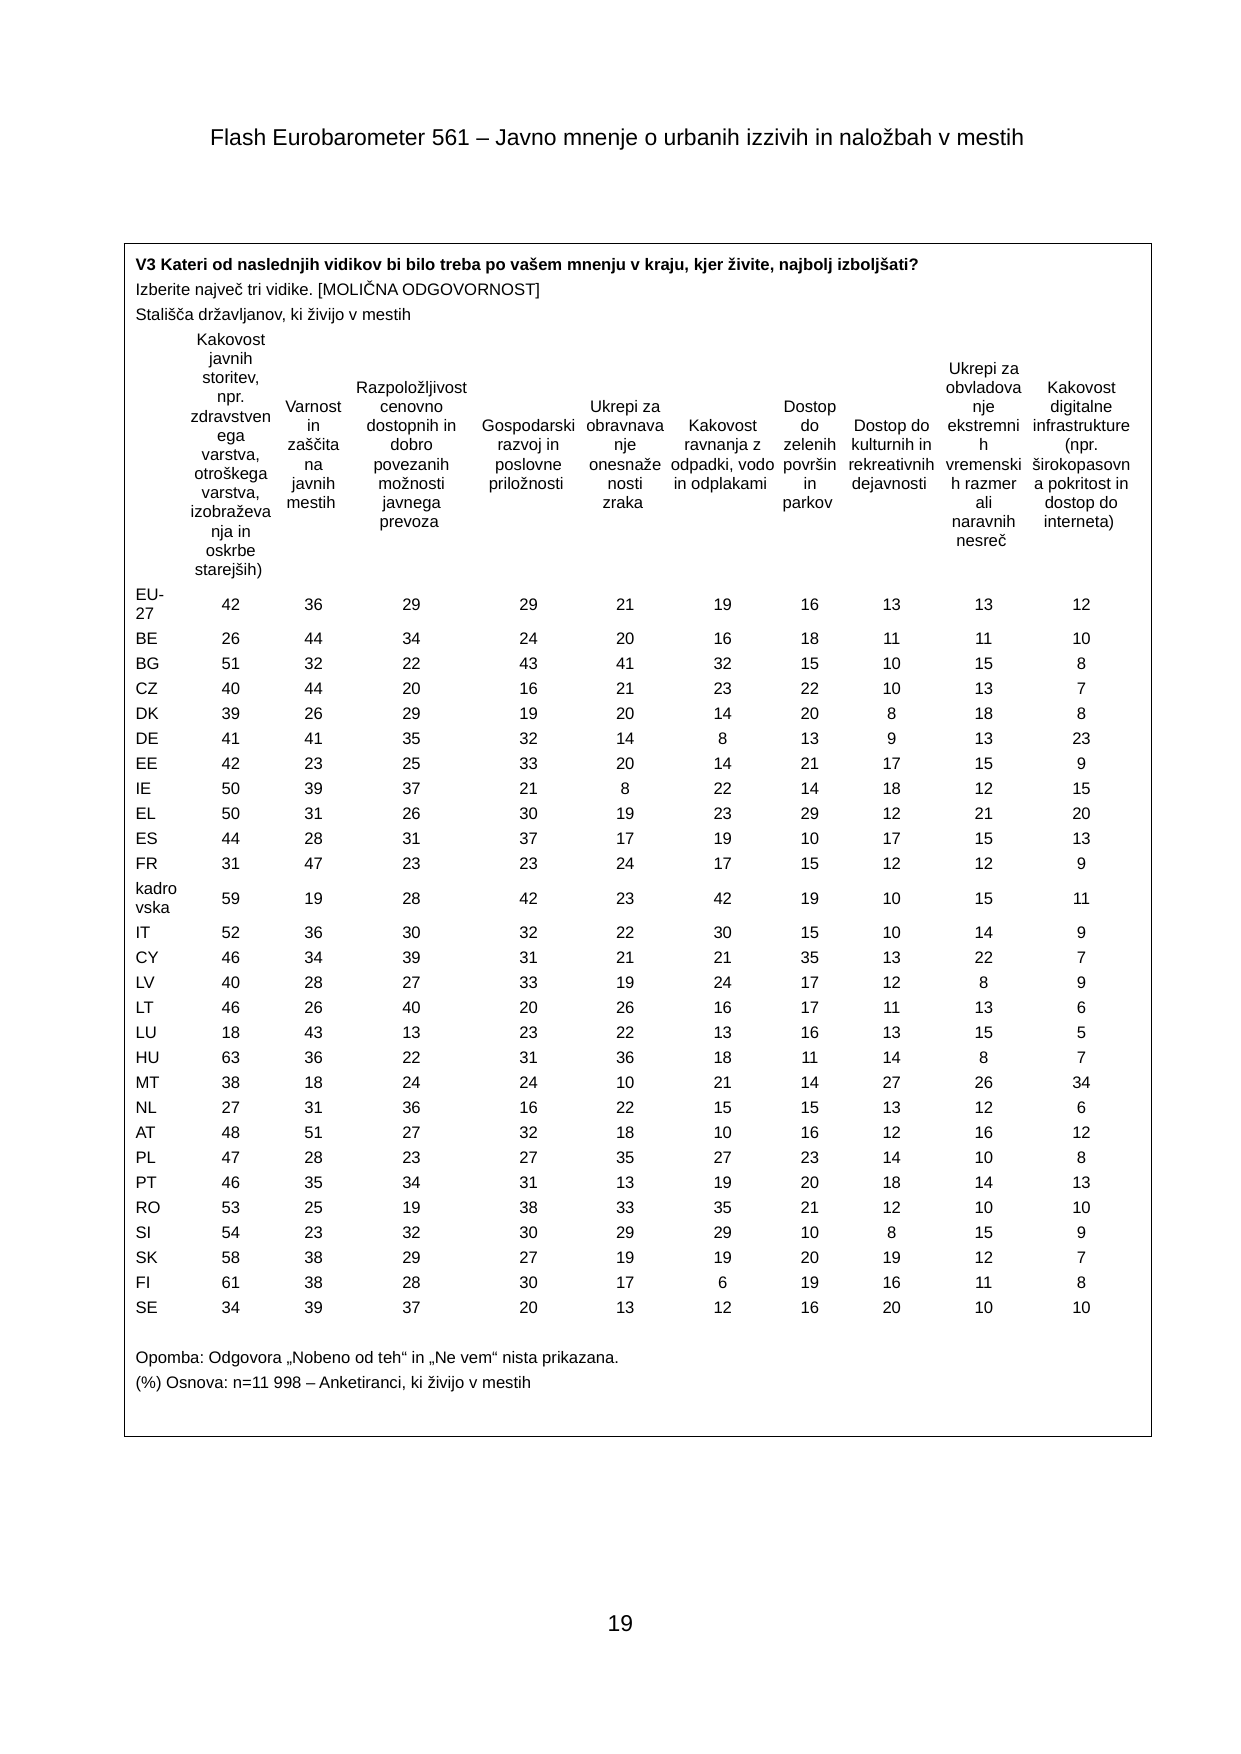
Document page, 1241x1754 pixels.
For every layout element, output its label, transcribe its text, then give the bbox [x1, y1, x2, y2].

table_cell EL [133, 801, 183, 826]
table_cell 13 [778, 726, 842, 751]
table_cell 30 [474, 1270, 583, 1295]
table_cell 19 [842, 1245, 941, 1270]
table_cell 34 [278, 945, 349, 970]
table_cell SI [133, 1220, 183, 1245]
table_cell 21 [667, 1070, 778, 1095]
table_cell 22 [349, 1045, 474, 1070]
table_cell 28 [278, 826, 349, 851]
table_cell 59 [183, 876, 278, 920]
table_cell 19 [349, 1195, 474, 1220]
table_cell 23 [349, 851, 474, 876]
table_cell 32 [349, 1220, 474, 1245]
table_cell 10 [842, 651, 941, 676]
table_cell 23 [278, 1220, 349, 1245]
table_cell ES [133, 826, 183, 851]
table_cell 26 [941, 1070, 1026, 1095]
table_cell 14 [667, 701, 778, 726]
table_cell 18 [842, 776, 941, 801]
table_cell 40 [183, 970, 278, 995]
table_cell 29 [474, 582, 583, 626]
table_cell 6 [1026, 1095, 1136, 1120]
table_cell 20 [583, 701, 667, 726]
table_cell 13 [583, 1295, 667, 1320]
table_cell 15 [778, 851, 842, 876]
table_cell 39 [278, 776, 349, 801]
table_cell 23 [667, 676, 778, 701]
table_cell 19 [667, 1170, 778, 1195]
table_cell 13 [941, 676, 1026, 701]
table_cell 14 [842, 1045, 941, 1070]
table_cell 26 [583, 995, 667, 1020]
table_cell 8 [842, 1220, 941, 1245]
table_cell 44 [278, 626, 349, 651]
table_cell 52 [183, 920, 278, 945]
table_cell 37 [349, 1295, 474, 1320]
table_cell [133, 327, 183, 582]
table_cell 25 [278, 1195, 349, 1220]
table_cell 17 [583, 1270, 667, 1295]
table_cell 14 [778, 1070, 842, 1095]
table_cell [183, 1320, 278, 1345]
table_cell 27 [474, 1145, 583, 1170]
table_cell NL [133, 1095, 183, 1120]
table_cell 33 [583, 1195, 667, 1220]
table_cell 31 [278, 801, 349, 826]
table_cell 8 [941, 970, 1026, 995]
table_cell 15 [1026, 776, 1136, 801]
table_cell 9 [1026, 751, 1136, 776]
table_cell 23 [778, 1145, 842, 1170]
table_cell HU [133, 1045, 183, 1070]
table_cell 30 [349, 920, 474, 945]
table_cell 20 [583, 626, 667, 651]
table_cell 13 [941, 726, 1026, 751]
table_cell 20 [778, 701, 842, 726]
table_cell 21 [778, 751, 842, 776]
table_cell 51 [183, 651, 278, 676]
table_cell 20 [474, 995, 583, 1020]
table_cell 28 [349, 876, 474, 920]
table_cell 20 [778, 1245, 842, 1270]
table_cell 16 [941, 1120, 1026, 1145]
table_cell 23 [667, 801, 778, 826]
table_cell Izberite največ tri vidike. [MOLIČNA ODGOVORNOST] [133, 277, 1136, 302]
table_cell 44 [278, 676, 349, 701]
table_cell 21 [583, 676, 667, 701]
table_cell 12 [1026, 1120, 1136, 1145]
table_cell 23 [583, 876, 667, 920]
table_cell 28 [278, 970, 349, 995]
table_cell BG [133, 651, 183, 676]
table_cell 15 [941, 1220, 1026, 1245]
table_cell 30 [667, 920, 778, 945]
table_cell 10 [1026, 1195, 1136, 1220]
table_cell 10 [941, 1295, 1026, 1320]
table_cell 18 [278, 1070, 349, 1095]
table_cell 23 [1026, 726, 1136, 751]
table_cell 42 [183, 582, 278, 626]
table_cell 8 [941, 1045, 1026, 1070]
table_cell 19 [583, 1245, 667, 1270]
table_cell 10 [778, 826, 842, 851]
table_cell 31 [474, 1045, 583, 1070]
table_cell Dostop do kulturnih in rekreativnih dejavnosti [842, 327, 941, 582]
table_cell 31 [183, 851, 278, 876]
table_cell kadrovska [133, 876, 183, 920]
table_cell 31 [474, 945, 583, 970]
table_cell 36 [349, 1095, 474, 1120]
table_cell 20 [1026, 801, 1136, 826]
table_cell 15 [941, 1020, 1026, 1045]
table_cell 39 [278, 1295, 349, 1320]
table_cell 22 [667, 776, 778, 801]
table_cell 27 [183, 1095, 278, 1120]
table_cell DK [133, 701, 183, 726]
table_cell 34 [349, 626, 474, 651]
table_cell 16 [778, 1120, 842, 1145]
table_cell 41 [183, 726, 278, 751]
table_cell 37 [349, 776, 474, 801]
table_cell 33 [474, 751, 583, 776]
table_cell Ukrepi za obravnavanje onesnaženosti zraka [583, 327, 667, 582]
table_cell (%) Osnova: n=11 998 – Anketiranci, ki živijo v mestih [133, 1370, 1136, 1395]
table_cell 23 [474, 1020, 583, 1045]
table_cell 17 [667, 851, 778, 876]
table_cell 19 [778, 876, 842, 920]
table_cell 20 [842, 1295, 941, 1320]
table_cell 42 [183, 751, 278, 776]
table_cell 11 [842, 995, 941, 1020]
table_cell 19 [778, 1270, 842, 1295]
table_cell 29 [583, 1220, 667, 1245]
table_cell 24 [474, 1070, 583, 1095]
table_cell 22 [583, 1020, 667, 1045]
table_cell CY [133, 945, 183, 970]
table_cell 47 [183, 1145, 278, 1170]
table_cell 7 [1026, 1045, 1136, 1070]
table_cell 6 [667, 1270, 778, 1295]
table_cell 34 [1026, 1070, 1136, 1095]
table_cell FR [133, 851, 183, 876]
table_cell 14 [583, 726, 667, 751]
table_cell 26 [278, 701, 349, 726]
table_cell 41 [278, 726, 349, 751]
table_cell 17 [583, 826, 667, 851]
table_cell 42 [667, 876, 778, 920]
table_cell 18 [583, 1120, 667, 1145]
table_cell 9 [1026, 920, 1136, 945]
table_cell 34 [349, 1170, 474, 1195]
table_cell 18 [667, 1045, 778, 1070]
table_cell 37 [474, 826, 583, 851]
table_cell 20 [349, 676, 474, 701]
table_cell 27 [349, 1120, 474, 1145]
table_cell AT [133, 1120, 183, 1145]
table_cell 13 [1026, 826, 1136, 851]
table_cell 16 [778, 1295, 842, 1320]
table_cell [349, 1320, 474, 1345]
table_cell 23 [278, 751, 349, 776]
table_cell [474, 1320, 583, 1345]
table_cell 19 [474, 701, 583, 726]
table_cell 16 [474, 1095, 583, 1120]
table_cell 10 [1026, 626, 1136, 651]
table_cell 20 [583, 751, 667, 776]
table_cell [133, 1320, 183, 1345]
table_cell 8 [583, 776, 667, 801]
table_cell 19 [667, 582, 778, 626]
table_cell 29 [349, 1245, 474, 1270]
table_cell 15 [667, 1095, 778, 1120]
table_cell 27 [349, 970, 474, 995]
table_cell 10 [941, 1145, 1026, 1170]
table_cell 38 [183, 1070, 278, 1095]
table_cell 36 [278, 920, 349, 945]
table_cell 53 [183, 1195, 278, 1220]
table_cell 16 [474, 676, 583, 701]
table_cell LT [133, 995, 183, 1020]
table_cell 47 [278, 851, 349, 876]
table_cell [667, 1320, 778, 1345]
table_cell 17 [842, 751, 941, 776]
table_cell 21 [583, 945, 667, 970]
table_cell RO [133, 1195, 183, 1220]
table_cell 11 [778, 1045, 842, 1070]
table_cell 35 [667, 1195, 778, 1220]
table_cell Gospodarski razvoj in poslovne priložnosti [474, 327, 583, 582]
table_cell 18 [778, 626, 842, 651]
table_cell 16 [842, 1270, 941, 1295]
table_cell 9 [1026, 851, 1136, 876]
table_cell 13 [842, 582, 941, 626]
table_cell 13 [941, 582, 1026, 626]
table_cell [1026, 1320, 1136, 1345]
table_cell 29 [349, 582, 474, 626]
table_cell 8 [1026, 701, 1136, 726]
table_cell 42 [474, 876, 583, 920]
table_cell 15 [941, 876, 1026, 920]
table_cell Kakovost javnih storitev, npr. zdravstvenega varstva, otroškega varstva, izobraževanja in oskrbe starejših) [183, 327, 278, 582]
table_cell Varnost in zaščita na javnih mestih [278, 327, 349, 582]
table_cell 8 [667, 726, 778, 751]
table_cell 12 [941, 1095, 1026, 1120]
table_cell 5 [1026, 1020, 1136, 1045]
table_cell 13 [842, 1020, 941, 1045]
table_cell [583, 1320, 667, 1345]
table_cell MT [133, 1070, 183, 1095]
table_cell 44 [183, 826, 278, 851]
table_cell 12 [941, 851, 1026, 876]
table_cell 50 [183, 776, 278, 801]
table_cell 12 [842, 851, 941, 876]
table_cell 12 [842, 1195, 941, 1220]
table_cell 11 [941, 1270, 1026, 1295]
table_cell 18 [183, 1020, 278, 1045]
table_cell 8 [1026, 1145, 1136, 1170]
table_cell 10 [842, 876, 941, 920]
table_cell LV [133, 970, 183, 995]
table_cell 32 [474, 920, 583, 945]
table_cell [842, 1320, 941, 1345]
table_cell BE [133, 626, 183, 651]
table_cell 35 [778, 945, 842, 970]
table_cell 26 [349, 801, 474, 826]
table_cell 30 [474, 1220, 583, 1245]
table_cell Stališča državljanov, ki živijo v mestih [133, 302, 1136, 327]
table_cell 9 [1026, 970, 1136, 995]
table_cell 28 [278, 1145, 349, 1170]
table_cell SK [133, 1245, 183, 1270]
table_cell 15 [778, 1095, 842, 1120]
table_cell 18 [941, 701, 1026, 726]
table_cell 50 [183, 801, 278, 826]
table_cell 26 [278, 995, 349, 1020]
table_cell 12 [1026, 582, 1136, 626]
table_cell IT [133, 920, 183, 945]
table_cell IE [133, 776, 183, 801]
table_cell 10 [778, 1220, 842, 1245]
table_cell 11 [842, 626, 941, 651]
table_cell 23 [474, 851, 583, 876]
table_cell 23 [349, 1145, 474, 1170]
table_cell 13 [842, 945, 941, 970]
table_cell Razpoložljivost cenovno dostopnih in dobro povezanih možnosti javnega prevoza [349, 327, 474, 582]
table_cell Kakovost digitalne infrastrukture (npr. širokopasovna pokritost in dostop do interneta) [1026, 327, 1136, 582]
table_cell 12 [941, 776, 1026, 801]
table_cell 17 [842, 826, 941, 851]
table_cell 54 [183, 1220, 278, 1245]
table_cell 36 [583, 1045, 667, 1070]
table_cell 24 [349, 1070, 474, 1095]
table_cell 30 [474, 801, 583, 826]
table_cell 12 [941, 1245, 1026, 1270]
table_cell 14 [941, 1170, 1026, 1195]
table_cell 10 [941, 1195, 1026, 1220]
table_cell 32 [474, 726, 583, 751]
table_cell 33 [474, 970, 583, 995]
table_cell 38 [278, 1270, 349, 1295]
table_cell 31 [278, 1095, 349, 1120]
table_cell 11 [1026, 876, 1136, 920]
table_cell 12 [667, 1295, 778, 1320]
table_cell 27 [474, 1245, 583, 1270]
table_cell 16 [778, 1020, 842, 1045]
table_cell [778, 1320, 842, 1345]
table_cell 22 [349, 651, 474, 676]
table_cell Dostop do zelenih površin in parkov [778, 327, 842, 582]
table_cell 27 [667, 1145, 778, 1170]
table_cell 22 [583, 920, 667, 945]
table_cell Ukrepi za obvladovanje ekstremnih vremenskih razmer ali naravnih nesreč [941, 327, 1026, 582]
table_cell 40 [349, 995, 474, 1020]
table_cell 9 [1026, 1220, 1136, 1245]
table_cell 10 [842, 676, 941, 701]
table_cell 38 [474, 1195, 583, 1220]
table_cell 46 [183, 995, 278, 1020]
table_cell 36 [278, 582, 349, 626]
table_cell 14 [941, 920, 1026, 945]
table_cell 7 [1026, 945, 1136, 970]
table_cell 12 [842, 1120, 941, 1145]
table_cell 24 [474, 626, 583, 651]
table_cell 19 [278, 876, 349, 920]
table_cell 13 [941, 995, 1026, 1020]
table_cell 32 [474, 1120, 583, 1145]
table_header V3 Kateri od naslednjih vidikov bi bilo treba po vašem mnenju v kraju, kjer živite, najbolj izboljšati? [133, 252, 1136, 277]
table_cell 29 [349, 701, 474, 726]
table_cell 58 [183, 1245, 278, 1270]
table_cell 15 [778, 651, 842, 676]
table_cell Opomba: Odgovora „Nobeno od teh“ in „Ne vem“ nista prikazana. [133, 1345, 1136, 1370]
table_cell [941, 1320, 1026, 1345]
table_cell EE [133, 751, 183, 776]
table_cell 8 [1026, 651, 1136, 676]
table_cell FI [133, 1270, 183, 1295]
table_cell 46 [183, 945, 278, 970]
table_cell 13 [667, 1020, 778, 1045]
table_cell 14 [667, 751, 778, 776]
table_cell 48 [183, 1120, 278, 1145]
table_cell 43 [474, 651, 583, 676]
table_cell 61 [183, 1270, 278, 1295]
table_cell 10 [583, 1070, 667, 1095]
table_cell 19 [667, 826, 778, 851]
table_cell [278, 1320, 349, 1345]
table_cell 24 [583, 851, 667, 876]
table_cell 15 [941, 751, 1026, 776]
table_cell 15 [941, 651, 1026, 676]
table_cell 12 [842, 970, 941, 995]
table_cell 32 [667, 651, 778, 676]
table_cell 21 [667, 945, 778, 970]
table_cell 13 [842, 1095, 941, 1120]
table_cell 16 [667, 995, 778, 1020]
table_cell 29 [778, 801, 842, 826]
table_cell 28 [349, 1270, 474, 1295]
table_cell 13 [349, 1020, 474, 1045]
table_cell 10 [1026, 1295, 1136, 1320]
table_cell 19 [583, 801, 667, 826]
table_cell 39 [349, 945, 474, 970]
table_cell CZ [133, 676, 183, 701]
table_cell 35 [278, 1170, 349, 1195]
table_cell DE [133, 726, 183, 751]
table_cell 36 [278, 1045, 349, 1070]
table_cell 35 [349, 726, 474, 751]
table_cell 13 [1026, 1170, 1136, 1195]
table_cell 32 [278, 651, 349, 676]
table_cell 20 [474, 1295, 583, 1320]
table_cell 16 [778, 582, 842, 626]
table_cell 22 [583, 1095, 667, 1120]
table_cell 15 [778, 920, 842, 945]
table_cell PT [133, 1170, 183, 1195]
table_cell 12 [842, 801, 941, 826]
table_cell 24 [667, 970, 778, 995]
table_cell 25 [349, 751, 474, 776]
table_cell 17 [778, 970, 842, 995]
table_cell 39 [183, 701, 278, 726]
table_cell 8 [842, 701, 941, 726]
table_cell SE [133, 1295, 183, 1320]
table_cell 46 [183, 1170, 278, 1195]
table_cell 20 [778, 1170, 842, 1195]
table_cell 9 [842, 726, 941, 751]
table_cell 8 [1026, 1270, 1136, 1295]
table_cell 31 [474, 1170, 583, 1195]
table_cell 14 [842, 1145, 941, 1170]
table_cell 41 [583, 651, 667, 676]
table_cell 26 [183, 626, 278, 651]
table_cell 14 [778, 776, 842, 801]
table_cell 63 [183, 1045, 278, 1070]
table_cell 34 [183, 1295, 278, 1320]
table_cell 22 [941, 945, 1026, 970]
table_cell 17 [778, 995, 842, 1020]
table_cell 16 [667, 626, 778, 651]
table_cell 43 [278, 1020, 349, 1045]
table_cell EU-27 [133, 582, 183, 626]
table_cell 21 [778, 1195, 842, 1220]
table_cell 10 [842, 920, 941, 945]
table_cell 21 [474, 776, 583, 801]
table_cell 13 [583, 1170, 667, 1195]
table_cell 22 [778, 676, 842, 701]
table_cell PL [133, 1145, 183, 1170]
table_cell 18 [842, 1170, 941, 1195]
table_cell Kakovost ravnanja z odpadki, vodo in odplakami [667, 327, 778, 582]
table_cell 27 [842, 1070, 941, 1095]
table_cell 35 [583, 1145, 667, 1170]
table_cell 31 [349, 826, 474, 851]
table_cell 29 [667, 1220, 778, 1245]
table_cell 15 [941, 826, 1026, 851]
table_cell 7 [1026, 676, 1136, 701]
table_cell 11 [941, 626, 1026, 651]
table_cell 6 [1026, 995, 1136, 1020]
table_cell 21 [583, 582, 667, 626]
table_cell LU [133, 1020, 183, 1045]
table_cell 51 [278, 1120, 349, 1145]
table_cell 38 [278, 1245, 349, 1270]
table_cell 19 [583, 970, 667, 995]
table_cell 10 [667, 1120, 778, 1145]
table_cell 19 [667, 1245, 778, 1270]
table_cell 21 [941, 801, 1026, 826]
table_cell 40 [183, 676, 278, 701]
table_cell 7 [1026, 1245, 1136, 1270]
